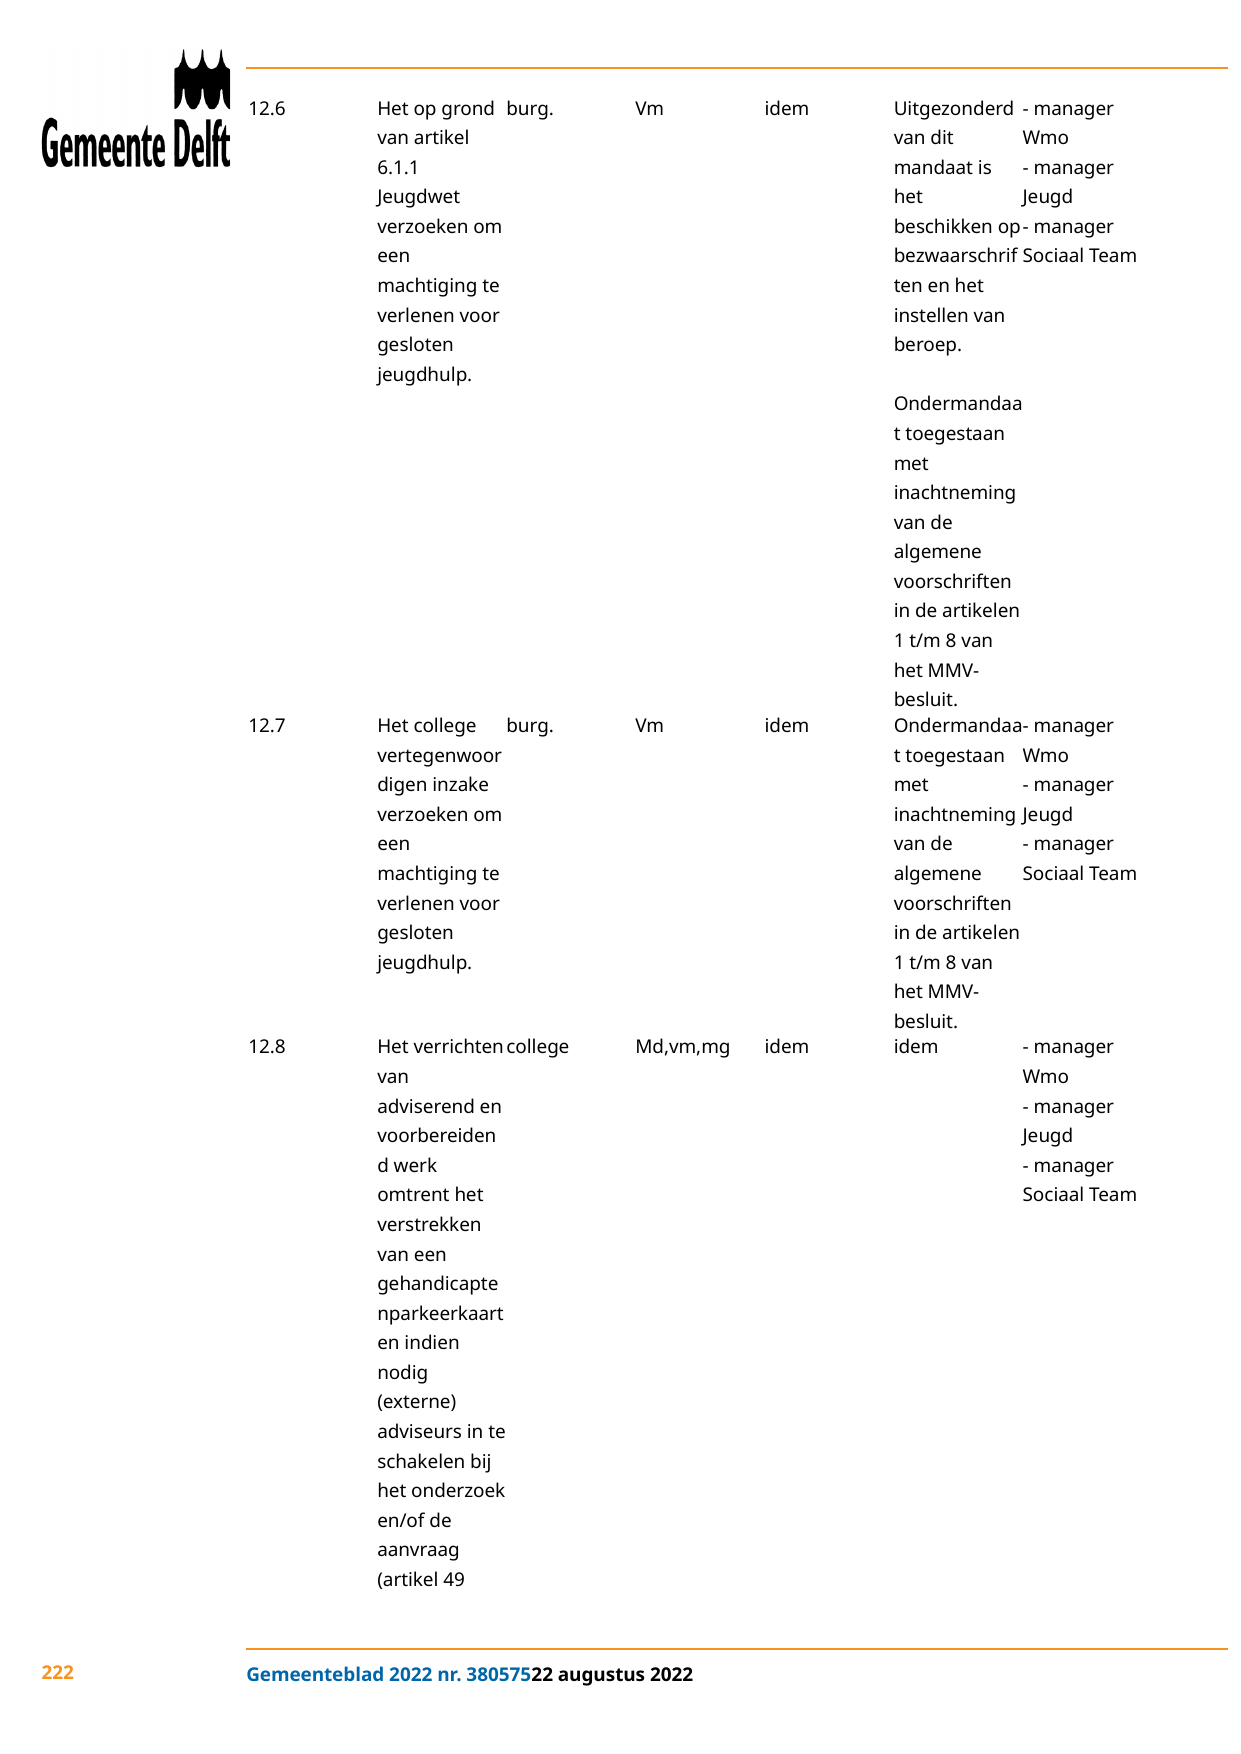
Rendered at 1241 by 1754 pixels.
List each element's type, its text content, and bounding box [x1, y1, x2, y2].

table_cell 12.8 [248, 1034, 377, 1592]
table_cell Uitgezonderd van dit mandaat is het beschikken op bezwaarschriften en het instellen van beroep. Ondermandaat toegestaan met inachtneming van de algemene voorschriften in de artikelen 1 t/m 8 van het MMV-besluit. [894, 95, 1022, 712]
table_cell idem [894, 1034, 1022, 1592]
table_cell idem [764, 95, 893, 712]
table_cell - manager Wmo - manager Jeugd - manager Sociaal Team [1023, 1034, 1152, 1592]
table_cell 12.7 [248, 712, 377, 1034]
table_cell - manager Wmo - manager Jeugd - manager Sociaal Team [1023, 712, 1152, 1034]
table_cell Vm [635, 95, 764, 712]
table_cell idem [764, 1034, 893, 1592]
table_cell Ondermandaat toegestaan met inachtneming van de algemene voorschriften in de artikelen 1 t/m 8 van het MMV-besluit. [894, 712, 1022, 1034]
table_cell Md,vm,mg [635, 1034, 764, 1592]
table_cell burg. [506, 712, 635, 1034]
table_cell Het op grond van artikel 6.1.1 Jeugdwet verzoeken om een machtiging te verlenen voor gesloten jeugdhulp. [377, 95, 506, 712]
table_cell Het college vertegenwoordigen inzake verzoeken om een machtiging te verlenen voor gesloten jeugdhulp. [377, 712, 506, 1034]
picture [41, 47, 231, 172]
table_cell - manager Wmo - manager Jeugd - manager Sociaal Team [1023, 95, 1152, 712]
table_cell Het verrichten van adviserend en voorbereidend werk omtrent het verstrekken van een gehandicaptenparkeerkaart en indien nodig (externe) adviseurs in te schakelen bij het onderzoek en/of de aanvraag (artikel 49 [377, 1034, 506, 1592]
table_cell college [506, 1034, 635, 1592]
table_cell idem [764, 712, 893, 1034]
table_cell Vm [635, 712, 764, 1034]
table_cell burg. [506, 95, 635, 712]
table_cell 12.6 [248, 95, 377, 712]
